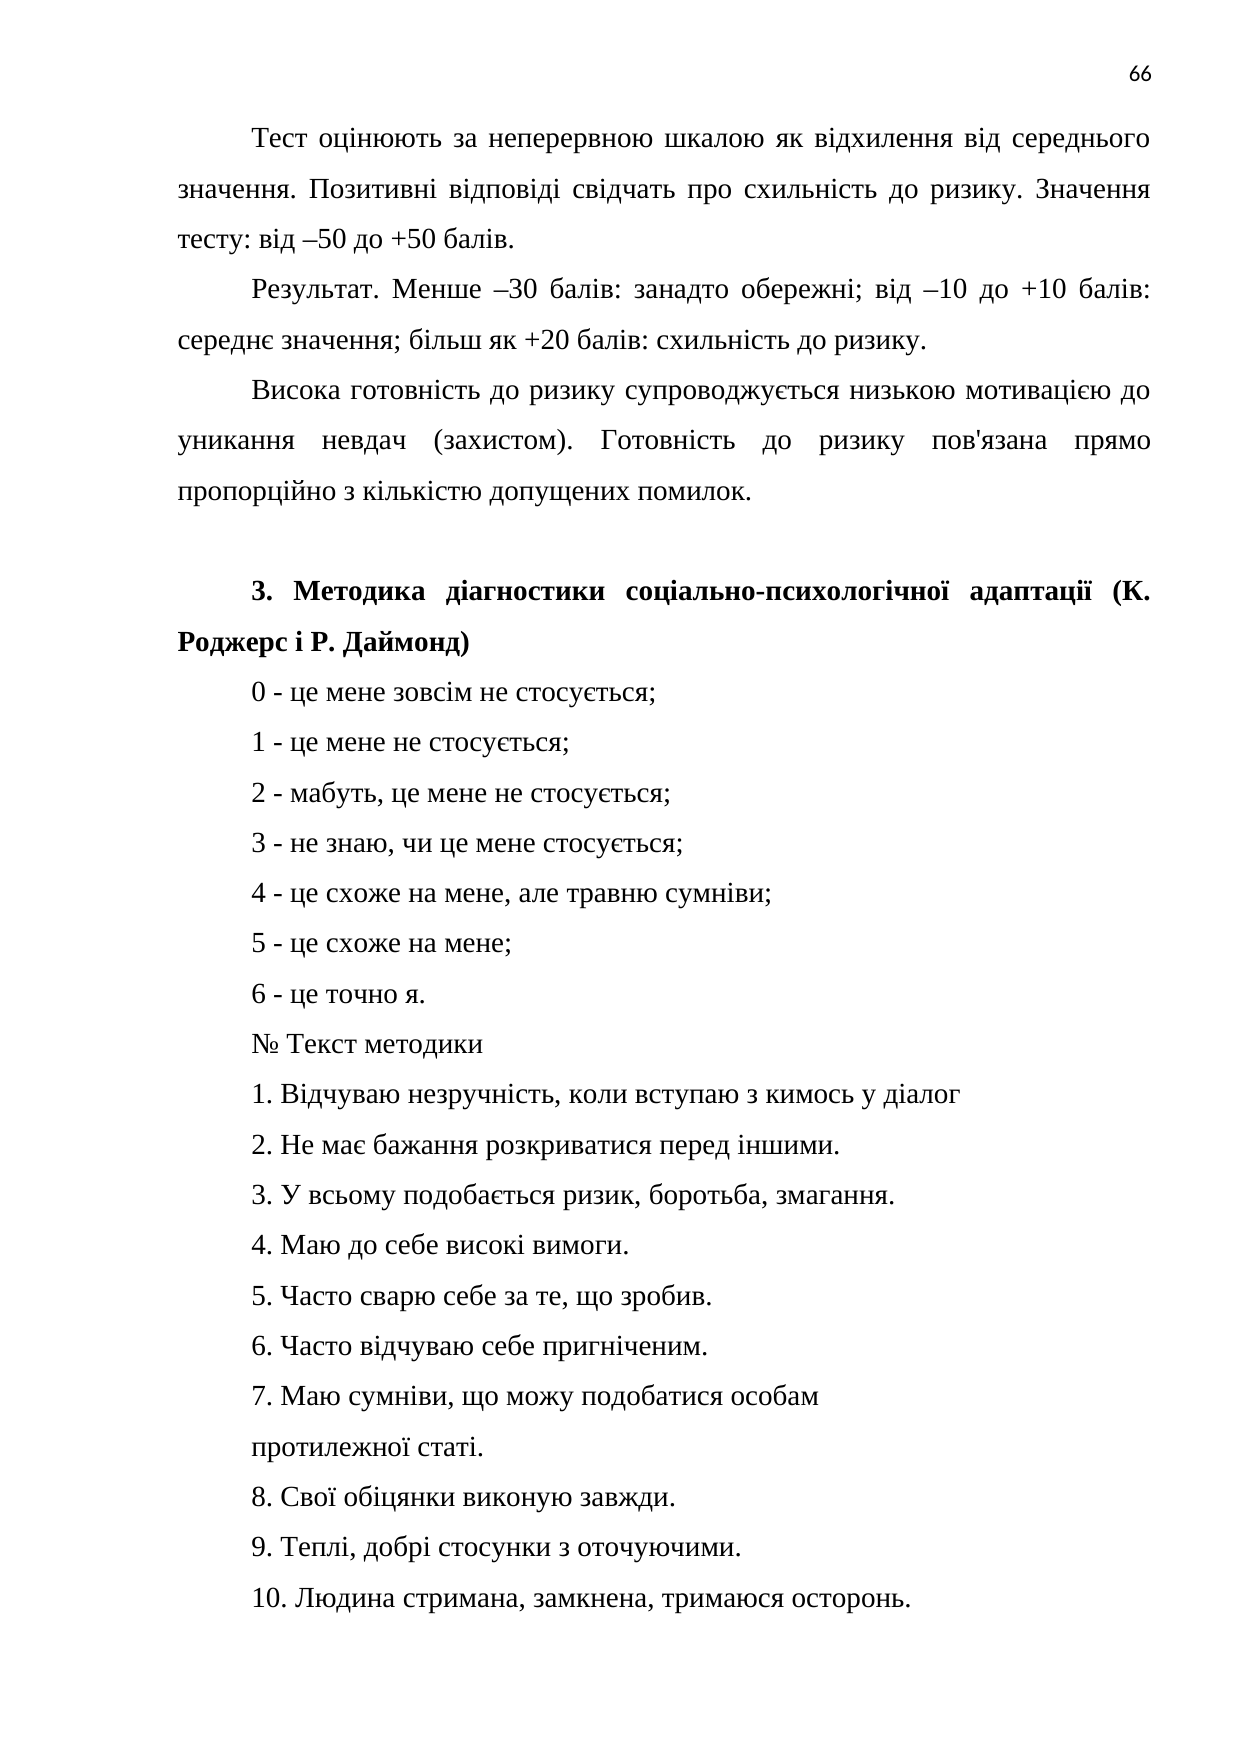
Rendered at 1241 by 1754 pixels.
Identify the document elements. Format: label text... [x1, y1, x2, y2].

text 10. Людина стримана, замкнена, тримаюся осторонь. [177, 1580, 1152, 1613]
text 6 - це точно я. [177, 976, 1152, 1009]
text 9. Теплі, добрі стосунки з оточуючими. [177, 1529, 1152, 1563]
text 1. Відчуваю незручність, коли вступаю з кимось у діалог [177, 1077, 1152, 1110]
text 6. Часто відчуваю себе пригніченим. [177, 1328, 1152, 1362]
text 0 - це мене зовсім не стосується; [177, 674, 1152, 708]
text № Текст методики [177, 1026, 1152, 1060]
text Результат. Менше –30 балів: занадто обережні; від –10 до +10 балів: середнє значення; більш як +20 балів: схильність до ризику. [177, 272, 1152, 355]
text 2 - мабуть, це мене не стосується; [177, 775, 1152, 808]
text 7. Маю сумніви, що можу подобатися особам [177, 1378, 1152, 1412]
text Висока готовність до ризику супроводжується низькою мотивацією до уникання невдач (захистом). Готовність до ризику пов'язана прямо пропорційно з кількістю допущених помилок. [177, 372, 1152, 506]
text 2. Не має бажання розкриватися перед іншими. [177, 1127, 1152, 1160]
text 4. Маю до себе високі вимоги. [177, 1227, 1152, 1261]
text 3. У всьому подобається ризик, боротьба, змагання. [177, 1177, 1152, 1211]
text 3 - не знаю, чи це мене стосується; [177, 825, 1152, 858]
text 3. Методика діагностики соціально-психологічної адаптації (К. Роджерс і Р. Даймонд) [177, 573, 1152, 657]
text 1 - це мене не стосується; [177, 724, 1152, 758]
text 5. Часто сварю себе за те, що зробив. [177, 1278, 1152, 1311]
text протилежної статі. [177, 1429, 1152, 1462]
text 4 - це схоже на мене, але травню сумніви; [177, 875, 1152, 909]
text 8. Свої обіцянки виконую завжди. [177, 1479, 1152, 1513]
text Тест оцінюють за неперервною шкалою як відхилення від середнього значення. Позитивні відповіді свідчать про схильність до ризику. Значення тесту: від –50 до +50 балів. [177, 121, 1152, 255]
text 5 - це схоже на мене; [177, 926, 1152, 959]
